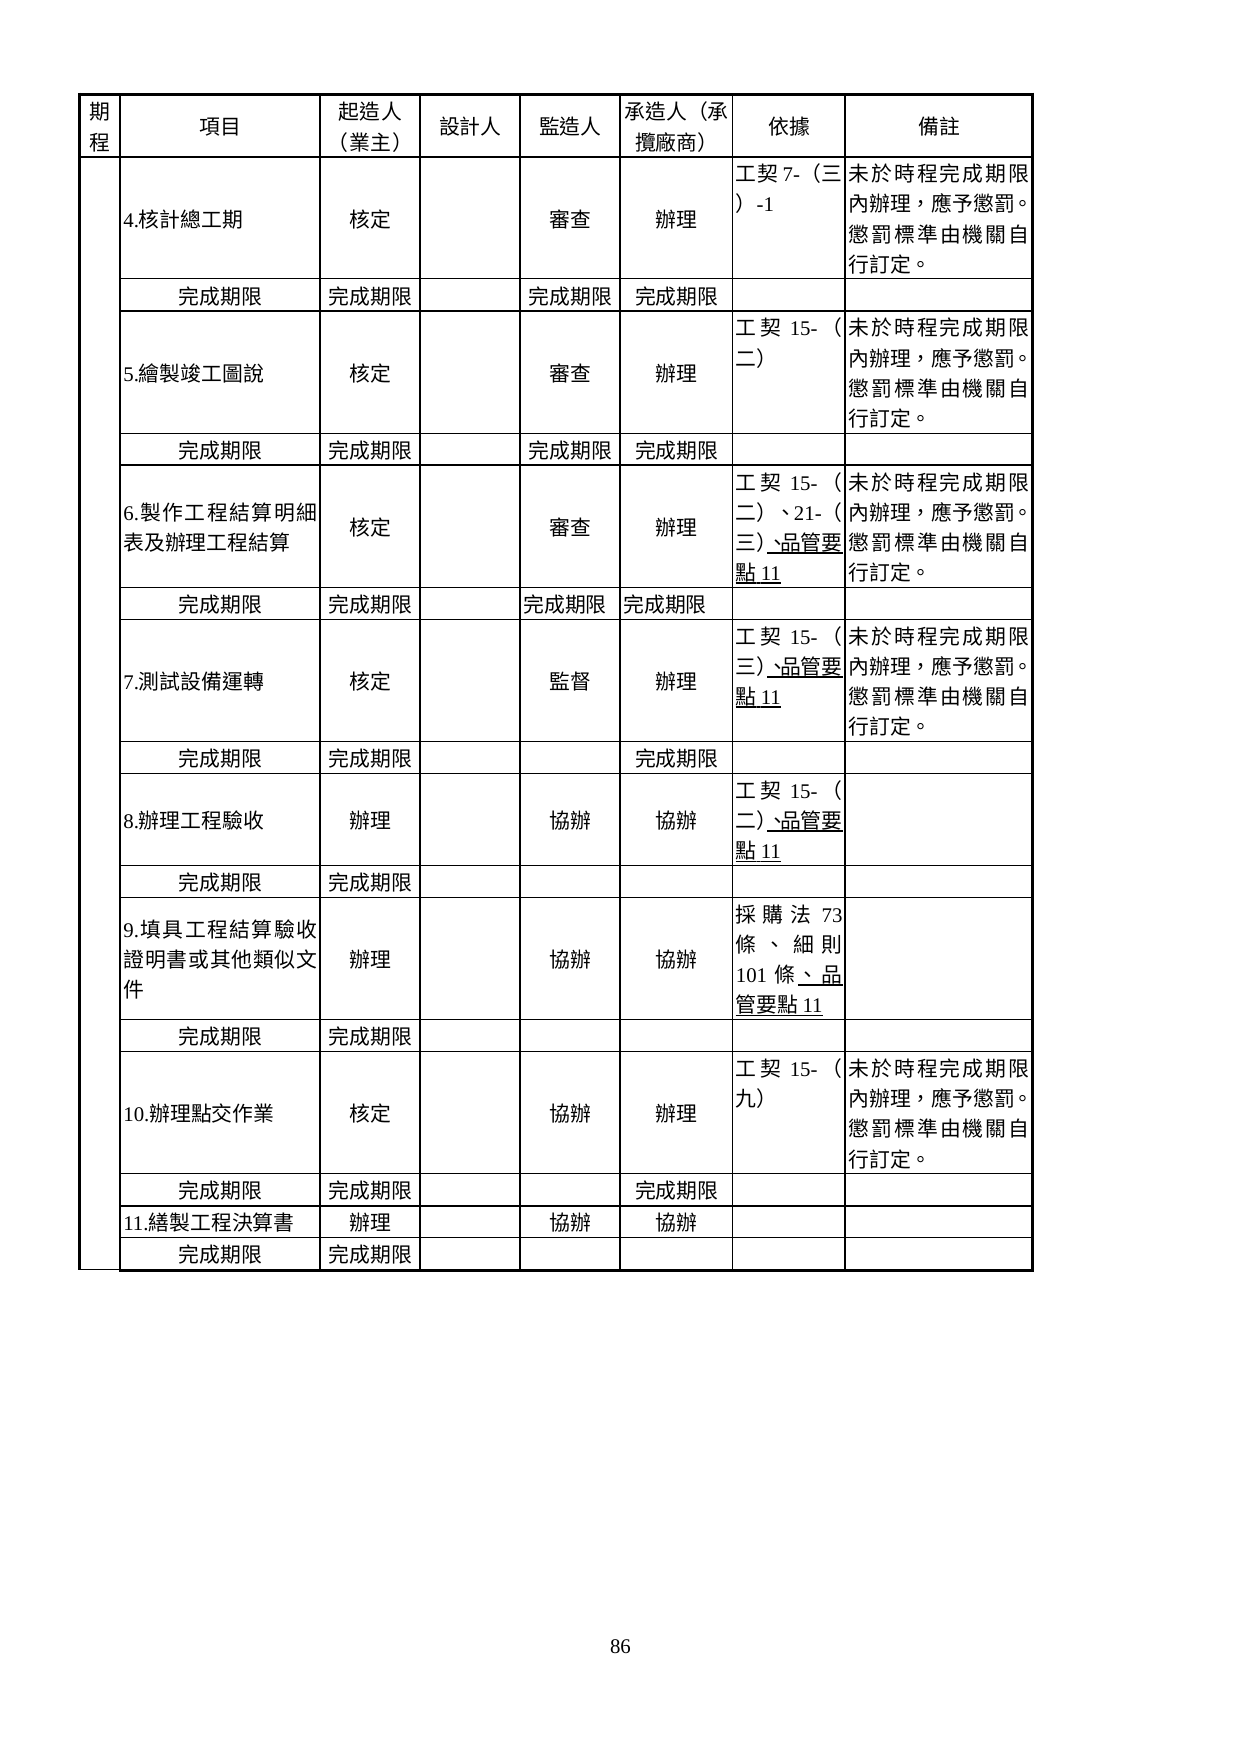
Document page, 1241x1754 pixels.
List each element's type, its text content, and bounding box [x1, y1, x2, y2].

table_cell [521, 1238, 619, 1268]
table_header 項目 [121, 96, 319, 156]
table_cell 協辦 [521, 898, 619, 1019]
table_header 承造人（承攬廠商） [621, 96, 732, 156]
table_cell 監督 [521, 620, 619, 741]
table_cell 完成期限 [521, 279, 619, 310]
table_cell 協辦 [621, 774, 732, 865]
table_cell 完成期限 [121, 1238, 319, 1268]
table_cell [621, 1020, 732, 1051]
table_cell 7.測試設備運轉 [121, 620, 319, 741]
table_cell 工契15-（三）、品管要點11 [733, 620, 844, 741]
table_cell 完成期限 [321, 279, 419, 310]
table_cell [421, 1052, 519, 1173]
table_cell 完成期限 [121, 742, 319, 773]
table_cell 完成期限 [121, 279, 319, 310]
table_cell 完成期限 [621, 279, 732, 310]
table_cell 完成期限 [321, 1238, 419, 1268]
table_cell [521, 1020, 619, 1051]
table_cell [621, 866, 732, 897]
table_cell 工契15-（二） [733, 312, 844, 432]
table_cell [733, 1238, 844, 1268]
table_cell [733, 279, 844, 310]
table_header 備註 [846, 96, 1031, 156]
table_cell [521, 866, 619, 897]
table_cell 完成期限 [121, 588, 319, 618]
table_cell 完成期限 [121, 1174, 319, 1205]
table_cell [733, 1207, 844, 1237]
table_cell 辦理 [321, 898, 419, 1019]
table_cell [421, 620, 519, 741]
table_cell 核定 [321, 158, 419, 278]
table_cell 辦理 [321, 774, 419, 865]
table_cell [733, 1020, 844, 1051]
table_cell [846, 1174, 1031, 1205]
table_header 起造人 （業主） [321, 96, 419, 156]
table_cell 完成期限 [521, 588, 619, 618]
table_cell 未於時程完成期限內辦理，應予懲罰。 懲罰標準由機關自行訂定。 [846, 312, 1031, 432]
table_cell 核定 [321, 1052, 419, 1173]
table_cell 完成期限 [321, 434, 419, 464]
table_cell 協辦 [621, 898, 732, 1019]
table_cell 完成期限 [321, 1174, 419, 1205]
table_cell [421, 312, 519, 432]
table_cell 協辦 [521, 774, 619, 865]
table_cell 完成期限 [121, 866, 319, 897]
table_header 監造人 [521, 96, 619, 156]
table_cell 核定 [321, 620, 419, 741]
table_cell [846, 434, 1031, 464]
table_cell 未於時程完成期限內辦理，應予懲罰。 懲罰標準由機關自行訂定。 [846, 158, 1031, 278]
table_cell 4.核計總工期 [121, 158, 319, 278]
table_cell [846, 1238, 1031, 1268]
table_cell [846, 1207, 1031, 1237]
table_cell [421, 866, 519, 897]
table_cell [846, 588, 1031, 618]
table_cell 未於時程完成期限內辦理，應予懲罰。 懲罰標準由機關自行訂定。 [846, 1052, 1031, 1173]
table_cell 審查 [521, 466, 619, 587]
table_cell 工契15-（二）、品管要點11 [733, 774, 844, 865]
table_cell [421, 434, 519, 464]
table_cell [421, 279, 519, 310]
table_cell [846, 742, 1031, 773]
table_cell 完成期限 [321, 1020, 419, 1051]
table_cell [421, 898, 519, 1019]
table_cell 完成期限 [321, 866, 419, 897]
table_cell 辦理 [621, 1052, 732, 1173]
table_cell [846, 774, 1031, 865]
table_cell 完成期限 [621, 434, 732, 464]
table_header 依據 [733, 96, 844, 156]
table_cell 完成期限 [621, 1174, 732, 1205]
table_cell 完成期限 [521, 434, 619, 464]
table_cell 辦理 [621, 466, 732, 587]
table_cell [421, 1238, 519, 1268]
table_cell 協辦 [521, 1207, 619, 1237]
table_cell [846, 866, 1031, 897]
table_cell [421, 466, 519, 587]
table_cell [733, 866, 844, 897]
table_cell [846, 898, 1031, 1019]
table_cell [733, 742, 844, 773]
table_cell [733, 434, 844, 464]
table_cell [621, 1238, 732, 1268]
table_cell 工契7-（三）-1 [733, 158, 844, 278]
table_cell [733, 588, 844, 618]
table_cell [421, 158, 519, 278]
table_cell 核定 [321, 466, 419, 587]
table_cell 協辦 [621, 1207, 732, 1237]
table_cell 完成期限 [321, 742, 419, 773]
table_cell [521, 1174, 619, 1205]
table_cell 11.繕製工程決算書 [121, 1207, 319, 1237]
table_cell 8.辦理工程驗收 [121, 774, 319, 865]
table_cell 工契15-（九） [733, 1052, 844, 1173]
table_header 期程 [81, 96, 119, 156]
table_cell 審查 [521, 312, 619, 432]
table_cell 完成期限 [121, 434, 319, 464]
table_cell 完成期限 [321, 588, 419, 618]
table_cell 完成期限 [621, 588, 732, 618]
table_cell 審查 [521, 158, 619, 278]
table_cell 6.製作工程結算明細表及辦理工程結算 [121, 466, 319, 587]
table_cell [421, 1020, 519, 1051]
table_cell 完成期限 [121, 1020, 319, 1051]
table_cell 辦理 [321, 1207, 419, 1237]
table_cell 9.填具工程結算驗收證明書或其他類似文件 [121, 898, 319, 1019]
table_cell [421, 588, 519, 618]
table_cell 辦理 [621, 312, 732, 432]
table_cell [421, 1174, 519, 1205]
table_cell 採購法73條、細則101條、品管要點11 [733, 898, 844, 1019]
table_cell 完成期限 [621, 742, 732, 773]
table_cell [846, 279, 1031, 310]
table_cell [421, 742, 519, 773]
table_cell 5.繪製竣工圖說 [121, 312, 319, 432]
table_cell 10.辦理點交作業 [121, 1052, 319, 1173]
table_cell [521, 742, 619, 773]
table_cell 未於時程完成期限內辦理，應予懲罰。 懲罰標準由機關自行訂定。 [846, 466, 1031, 587]
table_cell 協辦 [521, 1052, 619, 1173]
table_cell 辦理 [621, 158, 732, 278]
table_cell [846, 1020, 1031, 1051]
table_cell [421, 1207, 519, 1237]
table_cell [421, 774, 519, 865]
table_cell 核定 [321, 312, 419, 432]
table_header 設計人 [421, 96, 519, 156]
table_cell 工契15-（二）、21-（三）、品管要點11 [733, 466, 844, 587]
table_cell 未於時程完成期限內辦理，應予懲罰。 懲罰標準由機關自行訂定。 [846, 620, 1031, 741]
table_cell [733, 1174, 844, 1205]
table_cell 辦理 [621, 620, 732, 741]
